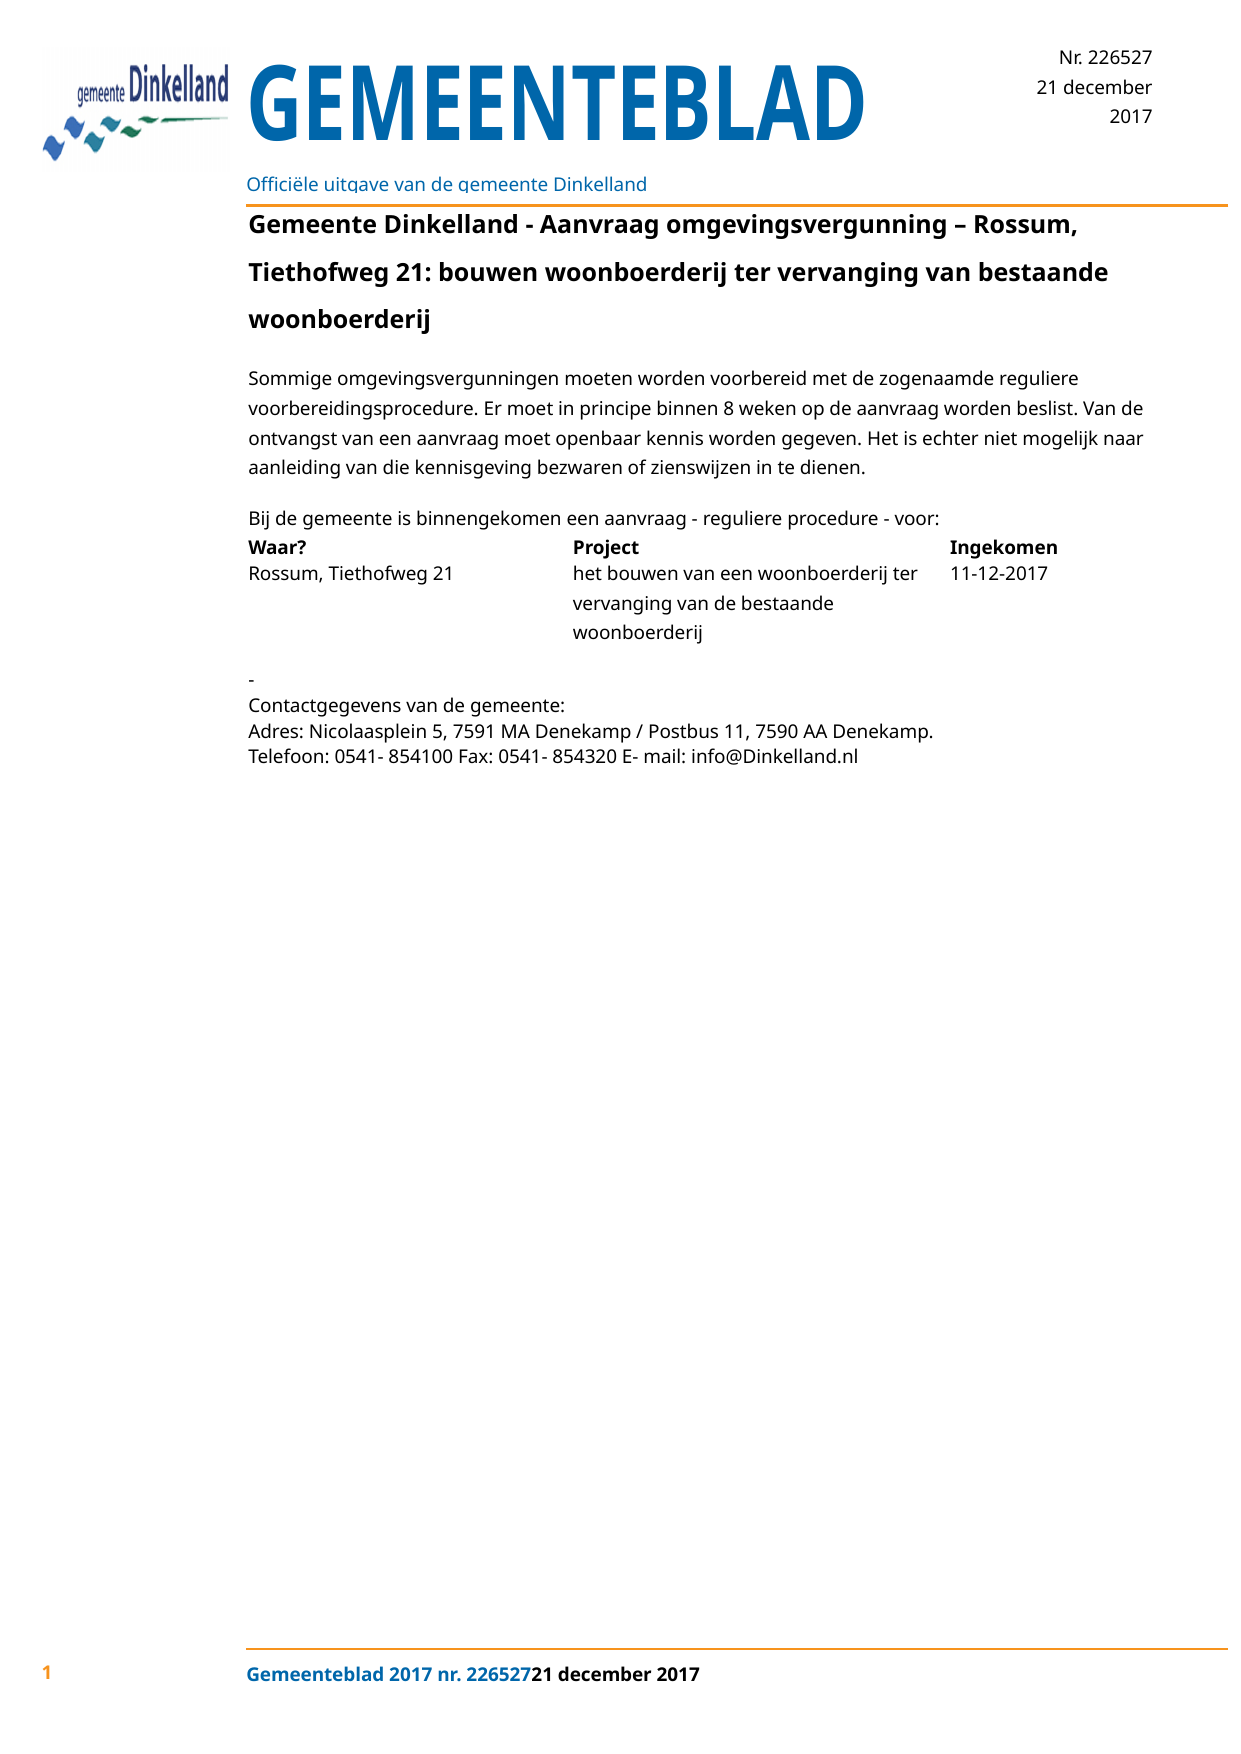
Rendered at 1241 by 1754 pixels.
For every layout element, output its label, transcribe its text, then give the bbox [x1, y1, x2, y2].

table_header Ingekomen [950, 534, 1152, 560]
table_header Project [573, 534, 950, 560]
text Sommige omgevingsvergunningen moeten worden voorbereid met de zogenaamde reguliere voorbereidingsprocedure. Er moet in principe binnen 8 weken op de aanvraag worden beslist. Van de ontvangst van een aanvraag moet openbaar kennis worden gegeven. Het is echter niet mogelijk naar aanleiding van die kennisgeving bezwaren of zienswijzen in te dienen. [248, 366, 1152, 480]
text Bij de gemeente is binnengekomen een aanvraag - reguliere procedure - voor: [248, 505, 1152, 530]
text Adres: Nicolaasplein 5, 7591 MA Denekamp / Postbus 11, 7590 AA Denekamp. [248, 718, 1152, 744]
table_cell 11-12-2017 [950, 560, 1152, 645]
text Telefoon: 0541- 854100 Fax: 0541- 854320 E- mail: info@Dinkelland.nl [248, 744, 1152, 769]
table_header Waar? [248, 534, 573, 560]
picture [41, 47, 231, 172]
text - [248, 666, 1152, 692]
text Contactgegevens van de gemeente: [248, 692, 1152, 718]
table_cell het bouwen van een woonboerderij ter vervanging van de bestaande woonboerderij [573, 560, 950, 645]
table_cell Rossum, Tiethofweg 21 [248, 560, 573, 645]
text Gemeente Dinkelland - Aanvraag omgevingsvergunning – Rossum, Tiethofweg 21: bouwen woonboerderij ter vervanging van bestaande woonboerderij [248, 207, 1152, 336]
